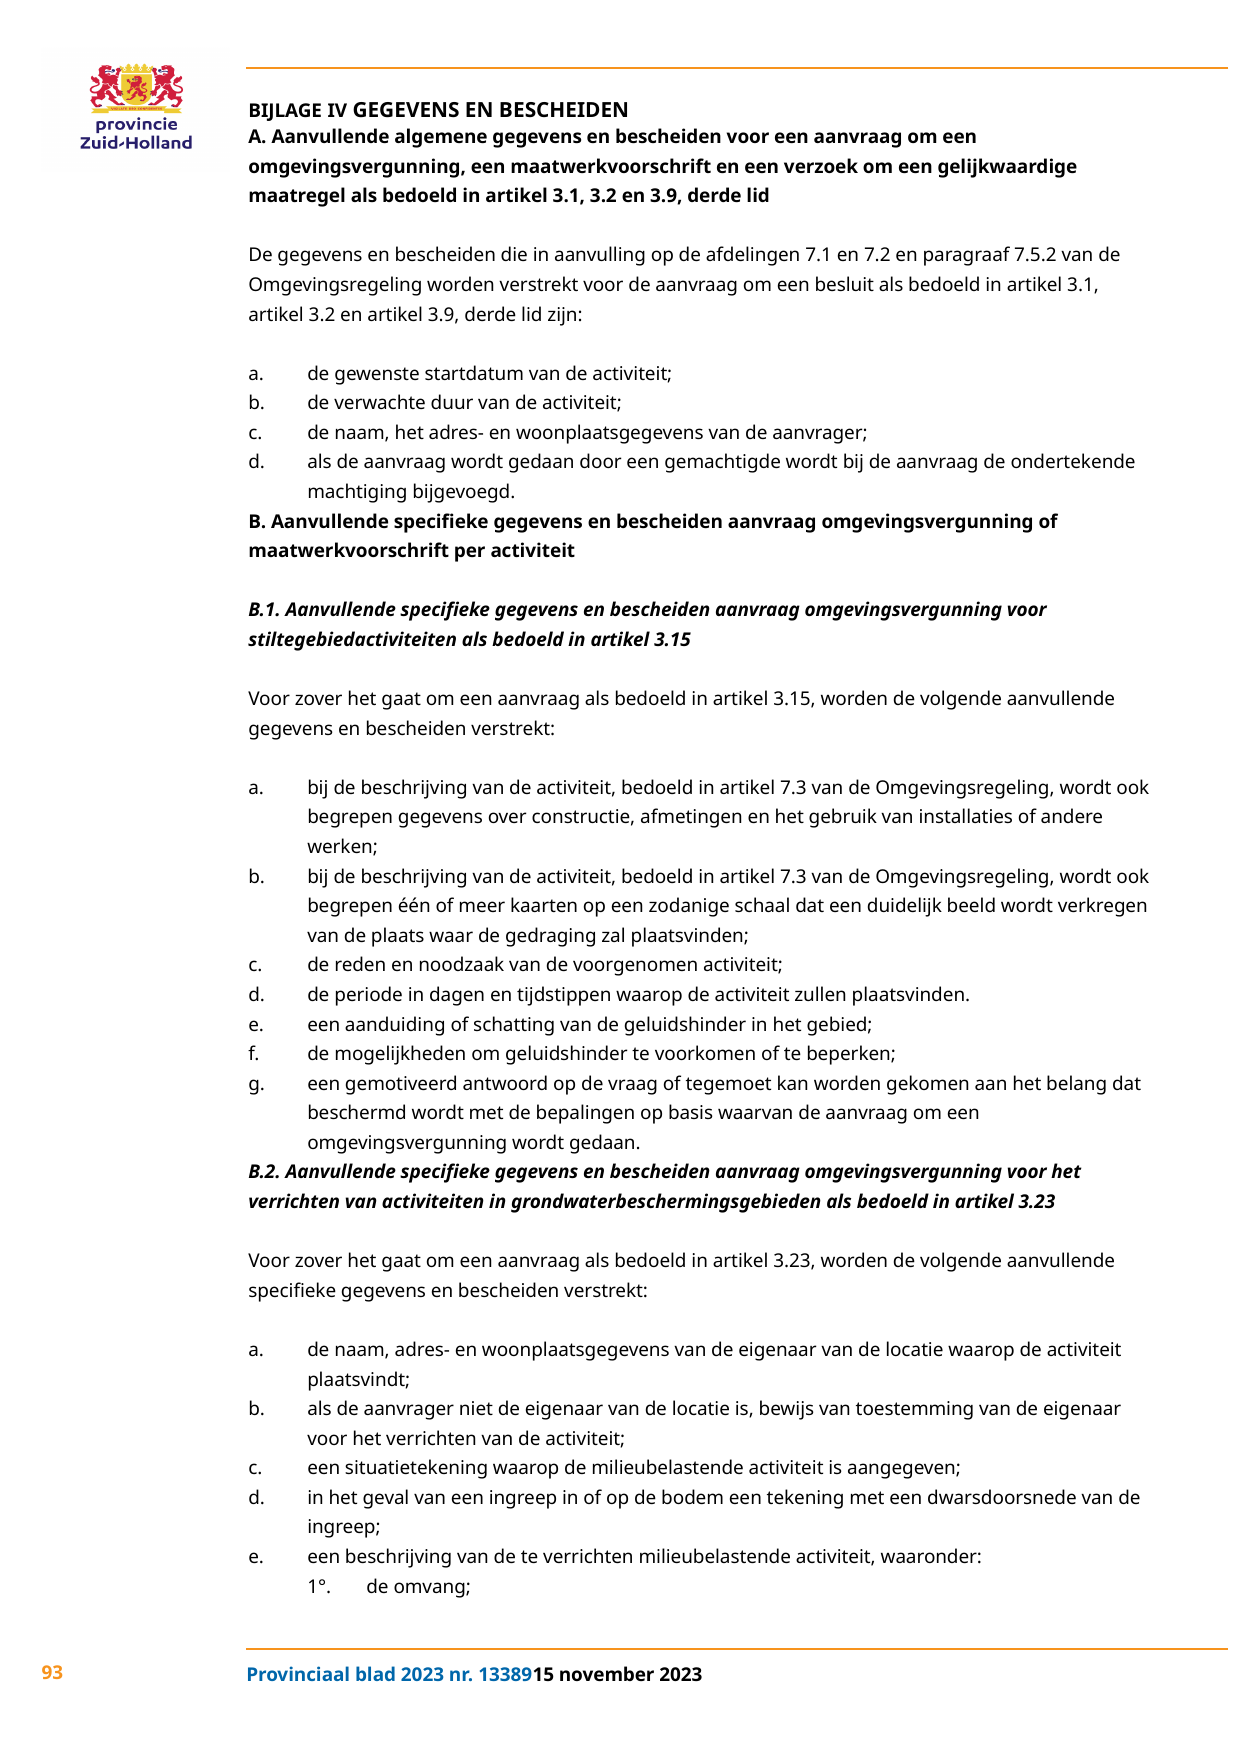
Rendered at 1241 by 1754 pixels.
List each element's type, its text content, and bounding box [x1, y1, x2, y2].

list de naam, adres- en woonplaatsgegevens van de eigenaar van de locatie waarop de activiteit plaatsvindt; [248, 1336, 1152, 1392]
list een beschrijving van de te verrichten milieubelastende activiteit, waaronder: [248, 1543, 1152, 1569]
list als de aanvraag wordt gedaan door een gemachtigde wordt bij de aanvraag de ondertekende machtiging bijgevoegd. [248, 449, 1152, 504]
list bij de beschrijving van de activiteit, bedoeld in artikel 7.3 van de Omgevingsregeling, wordt ook begrepen gegevens over constructie, afmetingen en het gebruik van installaties of andere werken; [248, 774, 1152, 859]
text B.2. Aanvullende specifieke gegevens en bescheiden aanvraag omgevingsvergunning voor het verrichten van activiteiten in grondwaterbeschermingsgebieden als bedoeld in artikel 3.23 [248, 1159, 1152, 1214]
text A. Aanvullende algemene gegevens en bescheiden voor een aanvraag om een omgevingsvergunning, een maatwerkvoorschrift en een verzoek om een gelijkwaardige maatregel als bedoeld in artikel 3.1, 3.2 en 3.9, derde lid [248, 123, 1152, 208]
text BIJLAGE IV GEGEVENS EN BESCHEIDEN [248, 95, 1152, 123]
text Voor zover het gaat om een aanvraag als bedoeld in artikel 3.15, worden de volgende aanvullende gegevens en bescheiden verstrekt: [248, 685, 1152, 741]
text De gegevens en bescheiden die in aanvulling op de afdelingen 7.1 en 7.2 en paragraaf 7.5.2 van de Omgevingsregeling worden verstrekt voor de aanvraag om een besluit als bedoeld in artikel 3.1, artikel 3.2 en artikel 3.9, derde lid zijn: [248, 242, 1152, 327]
list de omvang; [307, 1573, 1152, 1599]
list de reden en noodzaak van de voorgenomen activiteit; [248, 952, 1152, 977]
list de gewenste startdatum van de activiteit; [248, 360, 1152, 386]
picture [41, 47, 231, 172]
list in het geval van een ingreep in of op de bodem een tekening met een dwarsdoorsnede van de ingreep; [248, 1484, 1152, 1539]
list een gemotiveerd antwoord op de vraag of tegemoet kan worden gekomen aan het belang dat beschermd wordt met de bepalingen op basis waarvan de aanvraag om een omgevingsvergunning wordt gedaan. [248, 1070, 1152, 1155]
text Voor zover het gaat om een aanvraag als bedoeld in artikel 3.23, worden de volgende aanvullende specifieke gegevens en bescheiden verstrekt: [248, 1247, 1152, 1303]
list een situatietekening waarop de milieubelastende activiteit is aangegeven; [248, 1454, 1152, 1480]
list een aanduiding of schatting van de geluidshinder in het gebied; [248, 1011, 1152, 1037]
list bij de beschrijving van de activiteit, bedoeld in artikel 7.3 van de Omgevingsregeling, wordt ook begrepen één of meer kaarten op een zodanige schaal dat een duidelijk beeld wordt verkregen van de plaats waar de gedraging zal plaatsvinden; [248, 863, 1152, 948]
list als de aanvrager niet de eigenaar van de locatie is, bewijs van toestemming van de eigenaar voor het verrichten van de activiteit; [248, 1395, 1152, 1451]
list de naam, het adres- en woonplaatsgegevens van de aanvrager; [248, 419, 1152, 445]
text B.1. Aanvullende specifieke gegevens en bescheiden aanvraag omgevingsvergunning voor stiltegebiedactiviteiten als bedoeld in artikel 3.15 [248, 597, 1152, 652]
list de periode in dagen en tijdstippen waarop de activiteit zullen plaatsvinden. [248, 981, 1152, 1007]
list de verwachte duur van de activiteit; [248, 389, 1152, 415]
list de mogelijkheden om geluidshinder te voorkomen of te beperken; [248, 1040, 1152, 1066]
text B. Aanvullende specifieke gegevens en bescheiden aanvraag omgevingsvergunning of maatwerkvoorschrift per activiteit [248, 508, 1152, 563]
